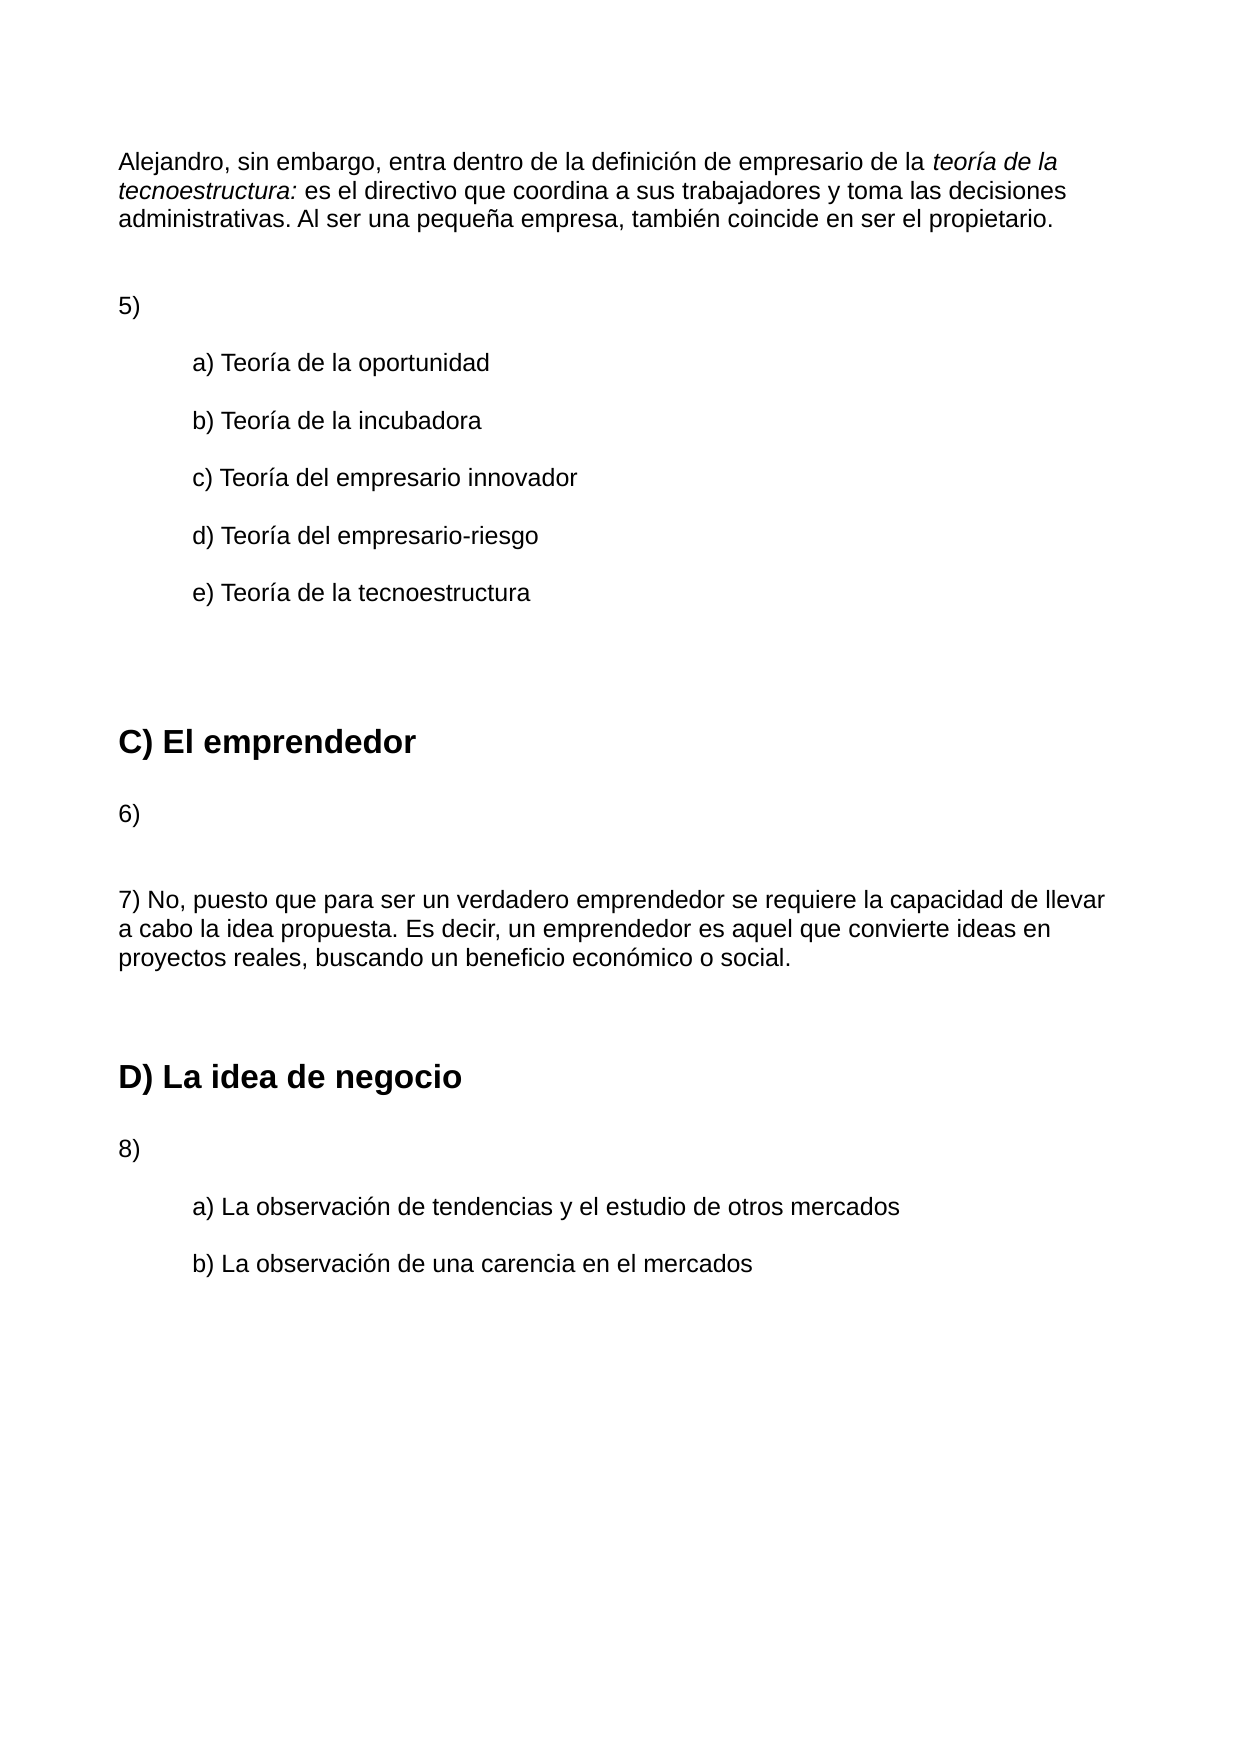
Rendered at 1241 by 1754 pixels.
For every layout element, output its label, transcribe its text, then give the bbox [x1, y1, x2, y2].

text c) Teoría del empresario innovador [118, 463, 1122, 492]
text e) Teoría de la tecnoestructura [118, 578, 1122, 607]
text 8) [118, 1134, 1122, 1163]
text b) Teoría de la incubadora [118, 406, 1122, 434]
text 5) [118, 291, 1122, 319]
text b) La observación de una carencia en el mercados [118, 1249, 1122, 1278]
text a) La observación de tendencias y el estudio de otros mercados [118, 1192, 1122, 1221]
text Alejandro, sin embargo, entra dentro de la definición de empresario de la teoría de la tecnoestructura: es el directivo que coordina a sus trabajadores y toma las decisiones administrativas. Al ser una pequeña empresa, también coincide en ser el propietario. [118, 147, 1122, 233]
text 7) No, puesto que para ser un verdadero emprendedor se requiere la capacidad de llevar a cabo la idea propuesta. Es decir, un emprendedor es aquel que convierte ideas en proyectos reales, buscando un beneficio económico o social. [118, 885, 1122, 971]
text 6) [118, 799, 1122, 827]
text d) Teoría del empresario-riesgo [118, 521, 1122, 549]
text a) Teoría de la oportunidad [118, 348, 1122, 377]
text D) La idea de negocio [118, 1057, 1122, 1096]
text C) El emprendedor [118, 722, 1122, 760]
